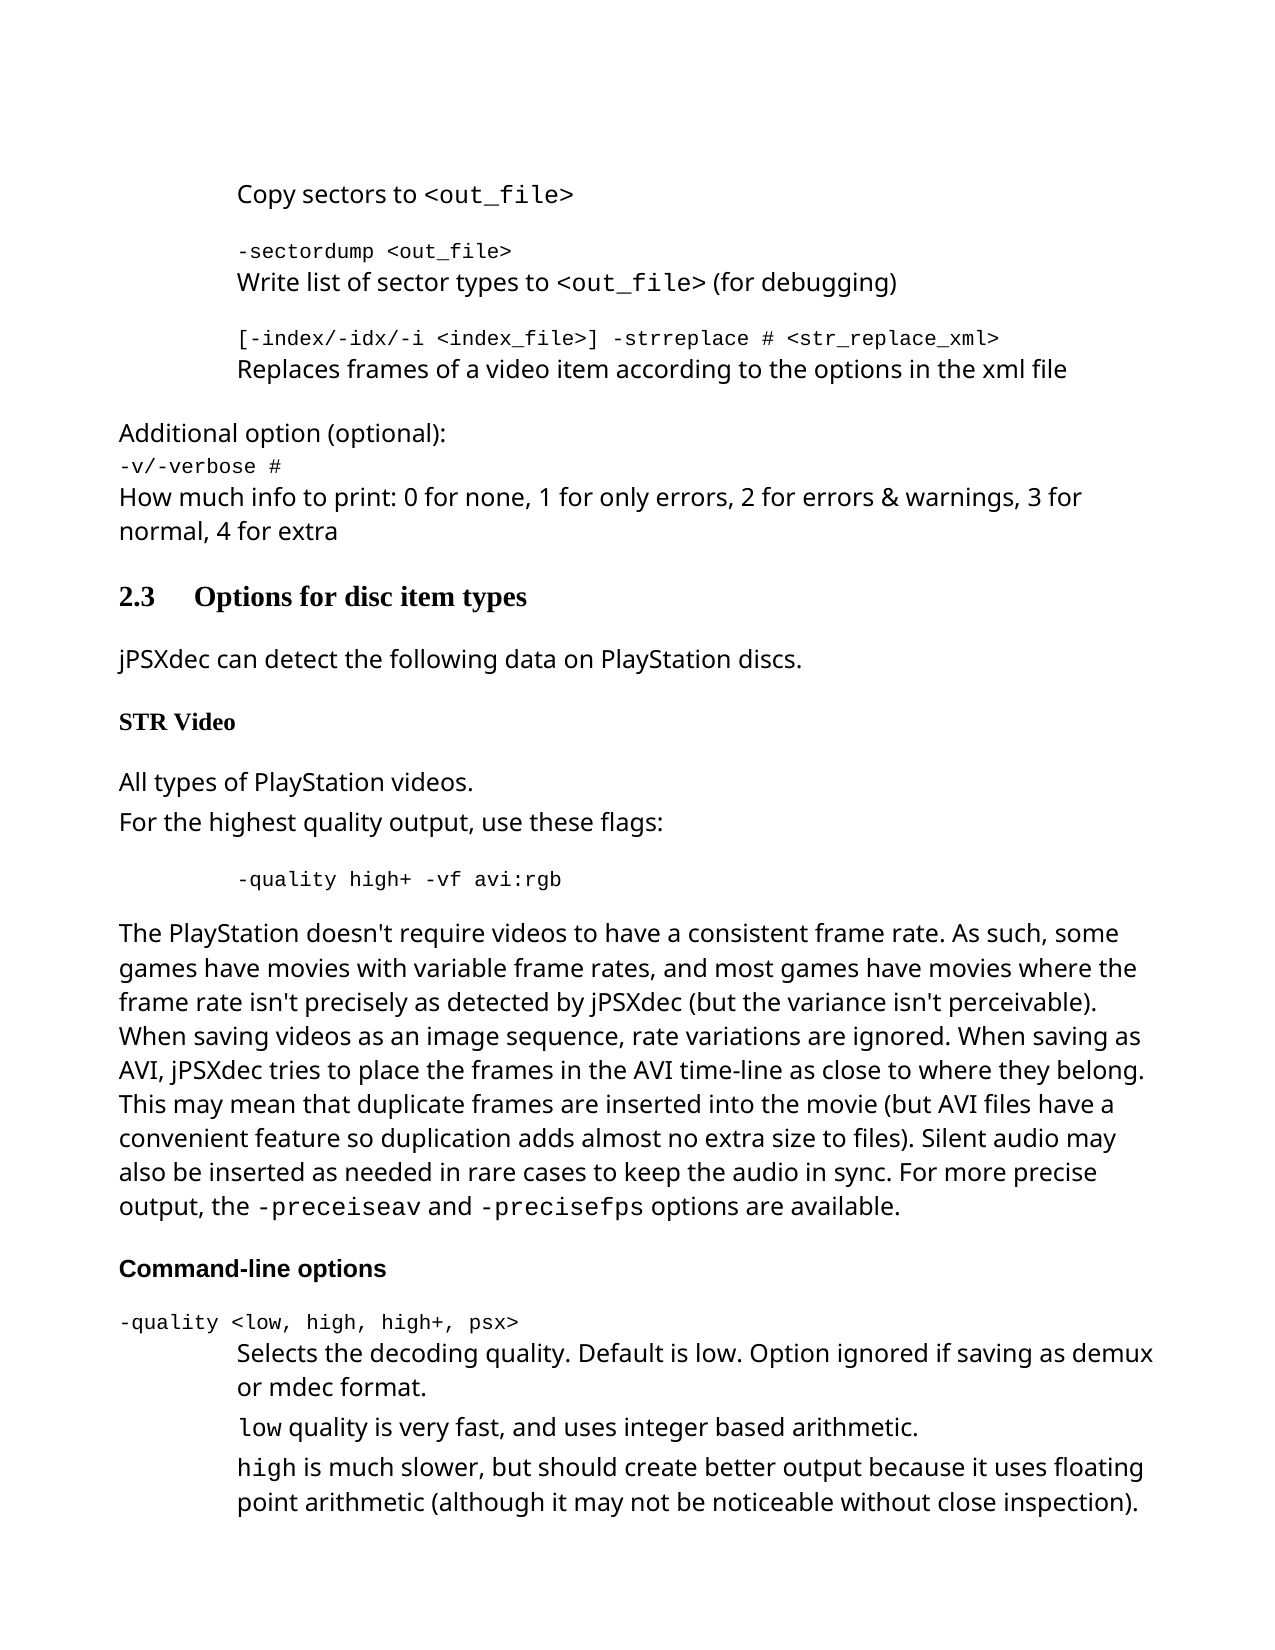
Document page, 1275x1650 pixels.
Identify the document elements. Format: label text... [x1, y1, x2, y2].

text For the highest quality output, use these flags: [118, 805, 1156, 839]
text Replaces frames of a video item according to the options in the xml file [237, 352, 1156, 386]
text low quality is very fast, and uses integer based arithmetic. [237, 1410, 1156, 1444]
text -sectordump <out_file> [237, 241, 1156, 264]
subtitle Command-line options [118, 1254, 1156, 1282]
text All types of PlayStation videos. [118, 765, 1156, 799]
text [-index/-idx/-i <index_file>] -strreplace # <str_replace_xml> [237, 328, 1156, 352]
text How much info to print: 0 for none, 1 for only errors, 2 for errors & warnings, 3 for normal, 4 for extra [118, 479, 1156, 548]
text -v/-verbose # [118, 456, 1156, 479]
text -quality high+ -vf avi:rgb [237, 869, 1156, 892]
text The PlayStation doesn't require videos to have a consistent frame rate. As such, some games have movies with variable frame rates, and most games have movies where the frame rate isn't precisely as detected by jPSXdec (but the variance isn't perceivable). When saving videos as an image sequence, rate variations are ignored. When saving as AVI, jPSXdec tries to place the frames in the AVI time-line as close to where they belong. This may mean that duplicate frames are inserted into the movie (but AVI files have a convenient feature so duplication adds almost no extra size to files). Silent audio may also be inserted as needed in rare cases to keep the audio in sync. For more precise output, the -preceiseav and -precisefps options are available. [118, 916, 1156, 1223]
text -quality <low, high, high+, psx> [118, 1312, 1156, 1336]
text Additional option (optional): [118, 416, 1156, 450]
text Write list of sector types to <out_file> (for debugging) [237, 264, 1156, 299]
text high is much slower, but should create better output because it uses floating point arithmetic (although it may not be noticeable without close inspection). [237, 1450, 1156, 1518]
subtitle Options for disc item types [118, 579, 1156, 612]
text jPSXdec can detect the following data on PlayStation discs. [118, 642, 1156, 676]
text Selects the decoding quality. Default is low. Option ignored if saving as demux or mdec format. [237, 1336, 1156, 1404]
text Copy sectors to <out_file> [237, 177, 1156, 211]
subtitle STR Video [118, 707, 1156, 736]
